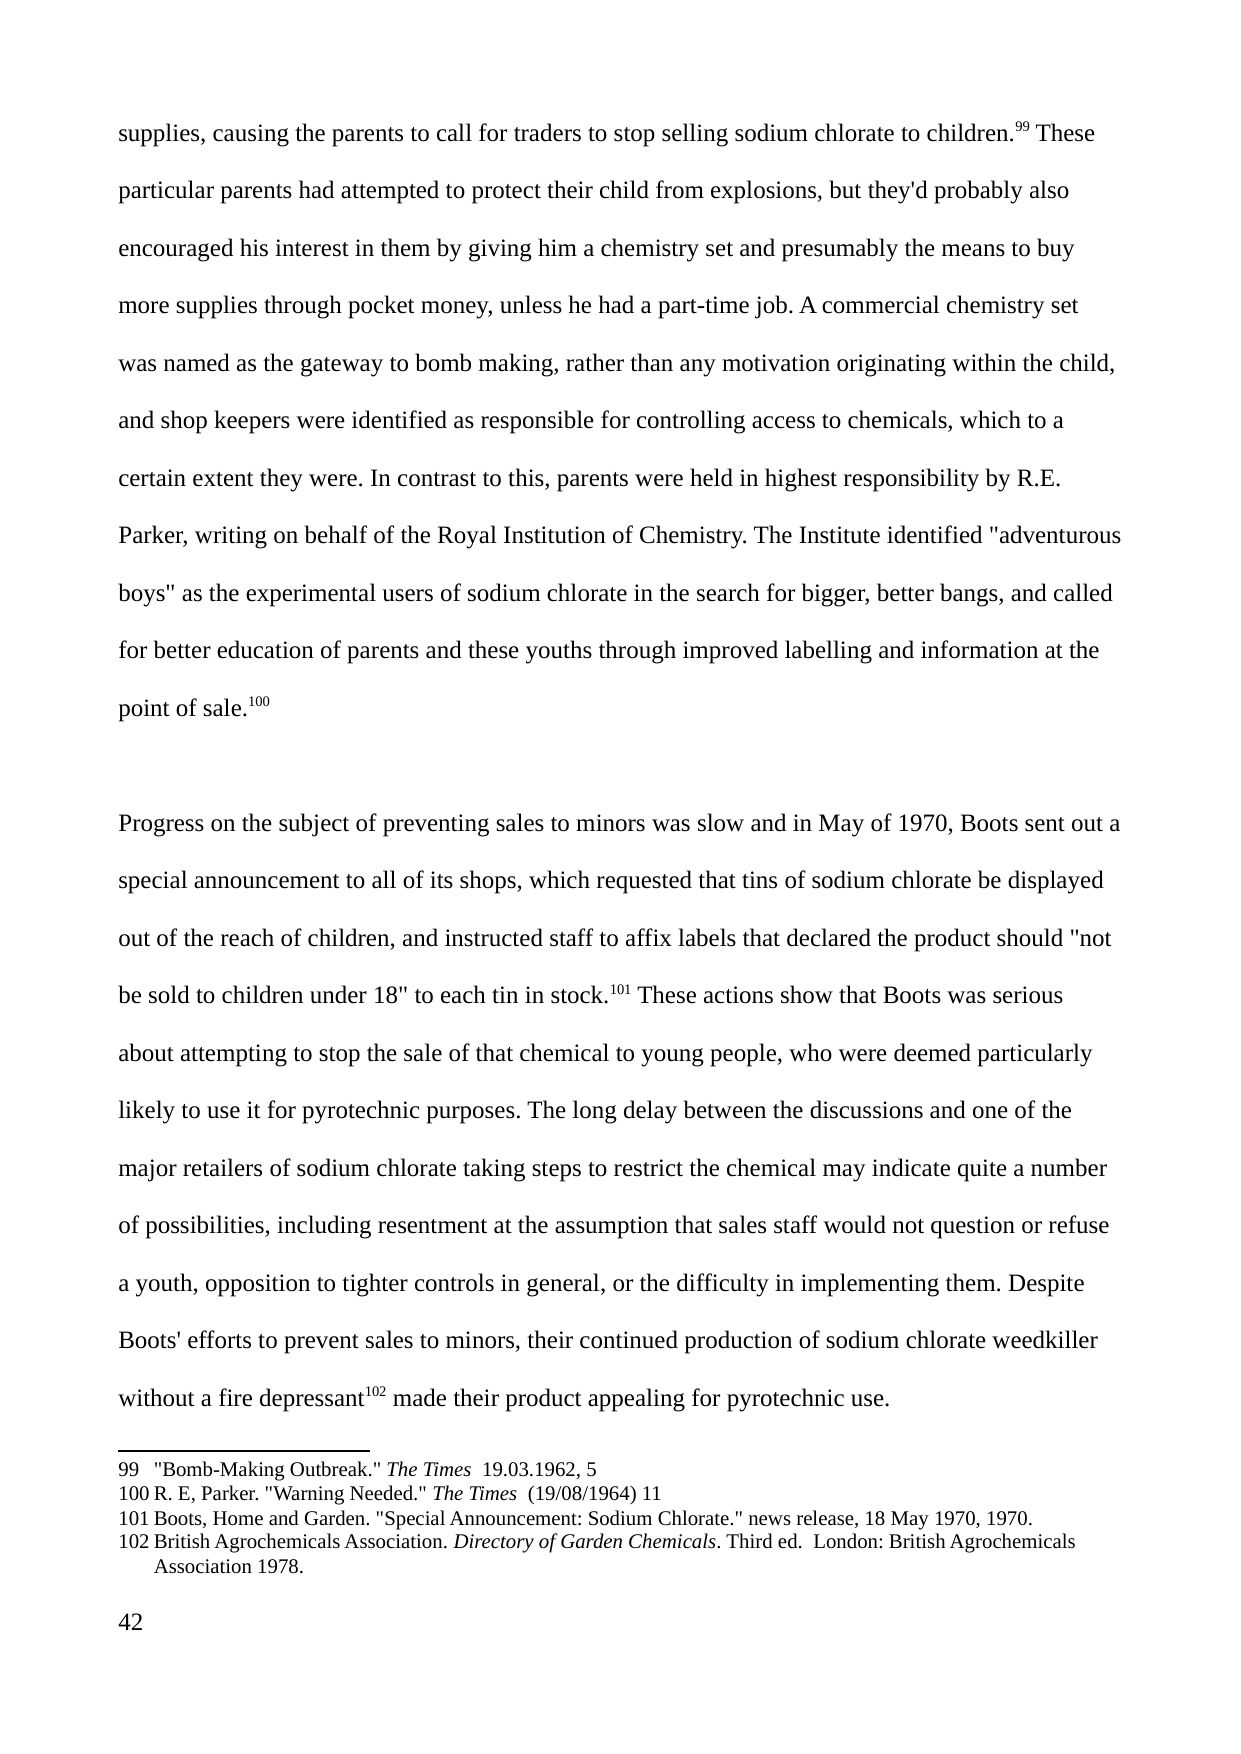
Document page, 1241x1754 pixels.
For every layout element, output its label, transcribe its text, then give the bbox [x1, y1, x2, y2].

text "Bomb-Making Outbreak." The Times 19.03.1962, 5 [118, 1457, 1122, 1481]
text British Agrochemicals Association. Directory of Garden Chemicals. Third ed. London: British Agrochemicals Association 1978. [118, 1529, 1122, 1578]
text supplies, causing the parents to call for traders to stop selling sodium chlorate to children. These particular parents had attempted to protect their child from explosions, but they'd probably also encouraged his interest in them by giving him a chemistry set and presumably the means to buy more supplies through pocket money, unless he had a part-time job. A commercial chemistry set was named as the gateway to bomb making, rather than any motivation originating within the child, and shop keepers were identified as responsible for controlling access to chemicals, which to a certain extent they were. In contrast to this, parents were held in highest responsibility by R.E. Parker, writing on behalf of the Royal Institution of Chemistry. The Institute identified "adventurous boys" as the experimental users of sodium chlorate in the search for bigger, better bangs, and called for better education of parents and these youths through improved labelling and information at the point of sale. [118, 118, 1122, 722]
text Boots, Home and Garden. "Special Announcement: Sodium Chlorate." news release, 18 May 1970, 1970. [118, 1505, 1122, 1529]
text Progress on the subject of preventing sales to minors was slow and in May of 1970, Boots sent out a special announcement to all of its shops, which requested that tins of sodium chlorate be displayed out of the reach of children, and instructed staff to affix labels that declared the product should "not be sold to children under 18" to each tin in stock. These actions show that Boots was serious about attempting to stop the sale of that chemical to young people, who were deemed particularly likely to use it for pyrotechnic purposes. The long delay between the discussions and one of the major retailers of sodium chlorate taking steps to restrict the chemical may indicate quite a number of possibilities, including resentment at the assumption that sales staff would not question or refuse a youth, opposition to tighter controls in general, or the difficulty in implementing them. Despite Boots' efforts to prevent sales to minors, their continued production of sodium chlorate weedkiller without a fire depressant made their product appealing for pyrotechnic use. [118, 808, 1122, 1412]
text R. E, Parker. "Warning Needed." The Times (19/08/1964) 11 [118, 1481, 1122, 1505]
